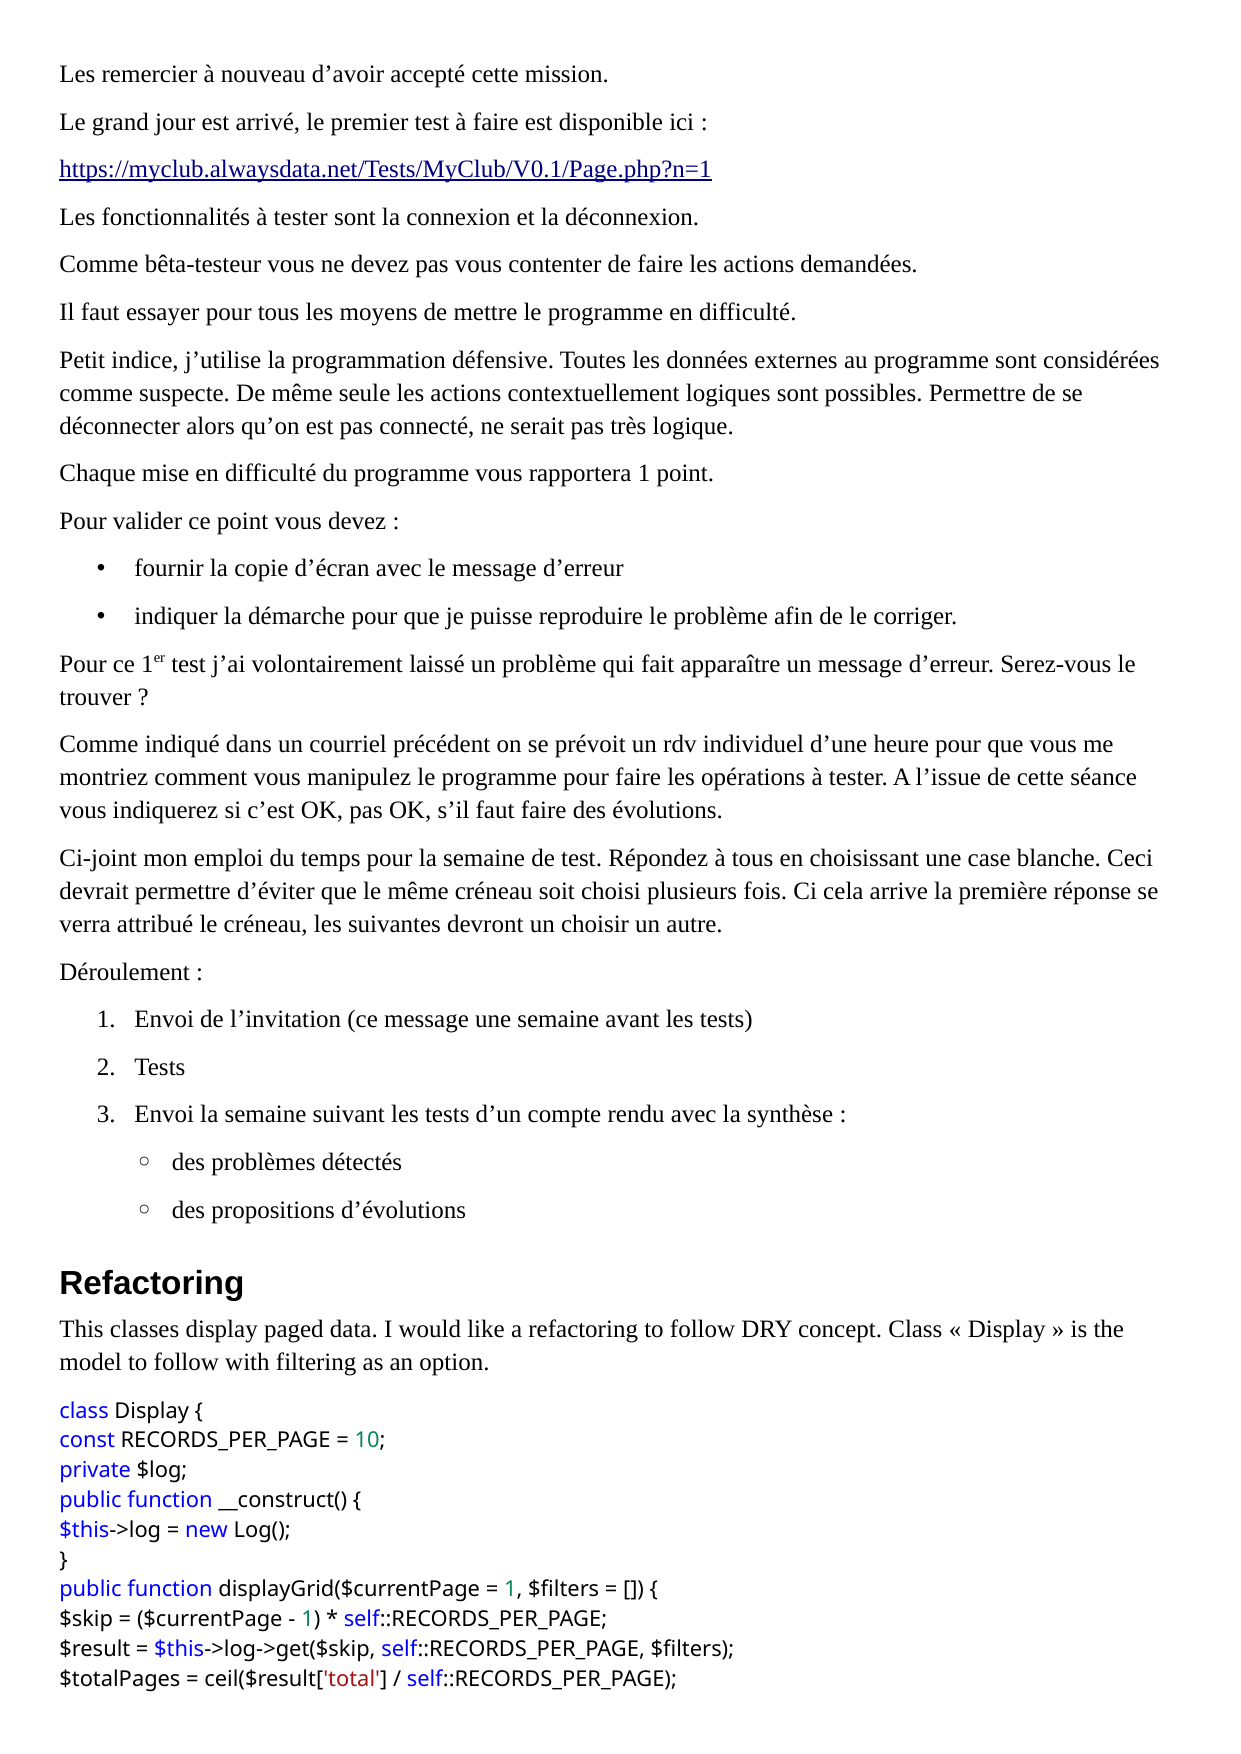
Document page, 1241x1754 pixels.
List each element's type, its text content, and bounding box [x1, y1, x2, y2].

subtitle Refactoring [59, 1263, 1181, 1302]
text Le grand jour est arrivé, le premier test à faire est disponible ici : [59, 107, 1181, 135]
list des problèmes détectés [134, 1147, 1181, 1176]
text Comme indiqué dans un courriel précédent on se prévoit un rdv individuel d’une heure pour que vous me montriez comment vous manipulez le programme pour faire les opérations à tester. A l’issue de cette séance vous indiquerez si c’est OK, pas OK, s’il faut faire des évolutions. [59, 729, 1181, 824]
text $this->log = new Log(); [59, 1514, 1181, 1544]
text Chaque mise en difficulté du programme vous rapportera 1 point. [59, 458, 1181, 487]
text public function __construct() { [59, 1484, 1181, 1514]
text Comme bêta-testeur vous ne devez pas vous contenter de faire les actions demandées. [59, 249, 1181, 278]
text Petit indice, j’utilise la programmation défensive. Toutes les données externes au programme sont considérées comme suspecte. De même seule les actions contextuellement logiques sont possibles. Permettre de se déconnecter alors qu’on est pas connecté, ne serait pas très logique. [59, 345, 1181, 439]
text Les remercier à nouveau d’avoir accepté cette mission. [59, 59, 1181, 88]
text const RECORDS_PER_PAGE = 10; [59, 1424, 1181, 1454]
text Ci-joint mon emploi du temps pour la semaine de test. Répondez à tous en choisissant une case blanche. Ceci devrait permettre d’éviter que le même créneau soit choisi plusieurs fois. Ci cela arrive la première réponse se verra attribué le créneau, les suivantes devront un choisir un autre. [59, 843, 1181, 938]
text https://myclub.alwaysdata.net/Tests/MyClub/V0.1/Page.php?n=1 [59, 154, 1181, 183]
text Pour valider ce point vous devez : [59, 506, 1181, 535]
text Déroulement : [59, 957, 1181, 985]
text $totalPages = ceil($result['total'] / self::RECORDS_PER_PAGE); [59, 1663, 1181, 1693]
text Pour ce 1er test j’ai volontairement laissé un problème qui fait apparaître un message d’erreur. Serez-vous le trouver ? [59, 649, 1181, 711]
text private $log; [59, 1454, 1181, 1484]
list des propositions d’évolutions [134, 1195, 1181, 1223]
list fournir la copie d’écran avec le message d’erreur [97, 553, 1181, 582]
text This classes display paged data. I would like a refactoring to follow DRY concept. Class « Display » is the model to follow with filtering as an option. [59, 1314, 1181, 1376]
text class Display { [59, 1395, 1181, 1424]
text Les fonctionnalités à tester sont la connexion et la déconnexion. [59, 202, 1181, 231]
list Envoi la semaine suivant les tests d’un compte rendu avec la synthèse : [97, 1099, 1181, 1128]
list Tests [97, 1052, 1181, 1081]
text $result = $this->log->get($skip, self::RECORDS_PER_PAGE, $filters); [59, 1633, 1181, 1663]
list Envoi de l’invitation (ce message une semaine avant les tests) [97, 1004, 1181, 1033]
text } [59, 1544, 1181, 1573]
text public function displayGrid($currentPage = 1, $filters = []) { [59, 1573, 1181, 1603]
list indiquer la démarche pour que je puisse reproduire le problème afin de le corriger. [97, 601, 1181, 630]
text $skip = ($currentPage - 1) * self::RECORDS_PER_PAGE; [59, 1603, 1181, 1633]
text Il faut essayer pour tous les moyens de mettre le programme en difficulté. [59, 297, 1181, 326]
